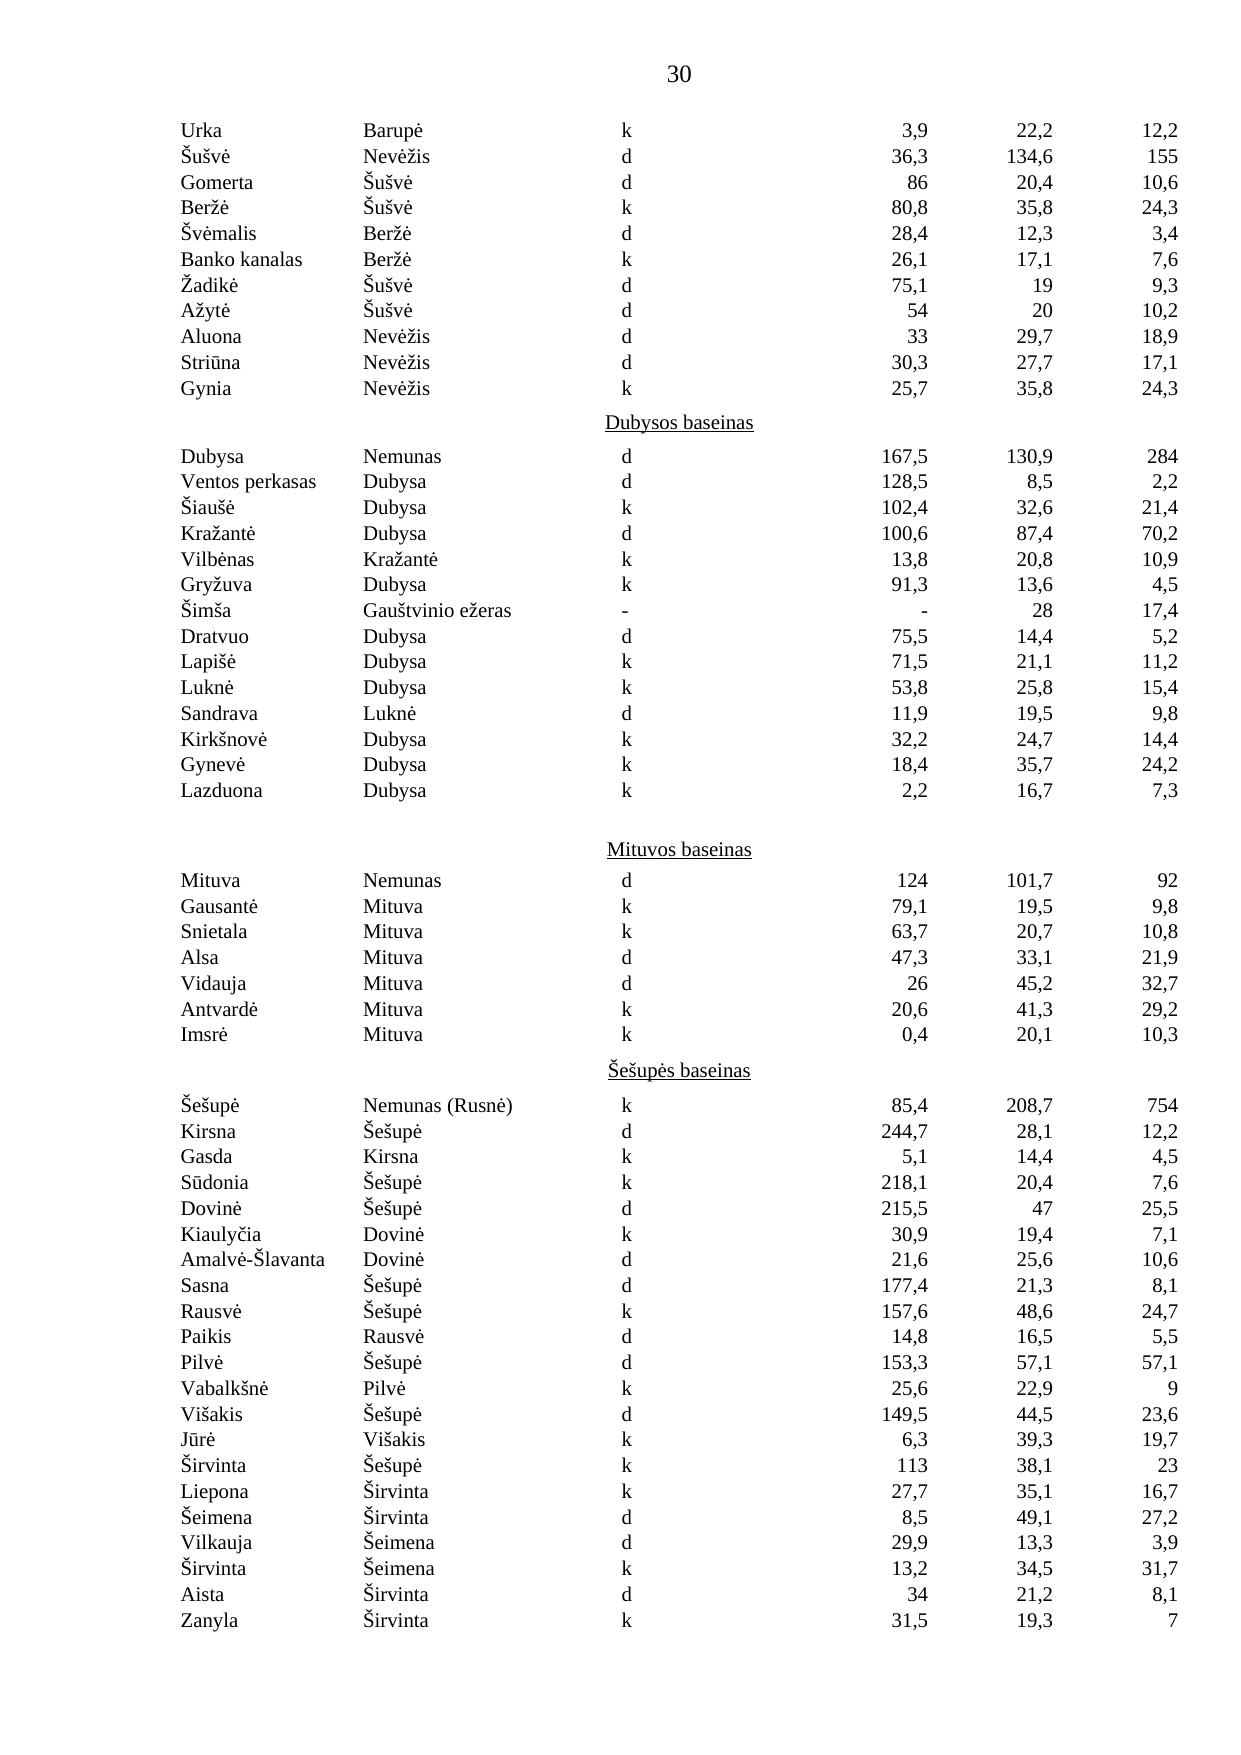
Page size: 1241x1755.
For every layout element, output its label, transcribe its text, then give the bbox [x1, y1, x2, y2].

table_cell 13,8 [775, 546, 931, 572]
table_cell Ažytė [177, 298, 360, 324]
table_cell k [618, 1428, 774, 1453]
table_cell 12,2 [1056, 118, 1181, 144]
table_cell 13,2 [775, 1556, 931, 1582]
table_cell k [618, 572, 774, 598]
table_cell k [618, 1170, 774, 1196]
table_cell 244,7 [775, 1119, 931, 1144]
table_cell 10,6 [1056, 1247, 1181, 1273]
table_cell Vidauja [177, 971, 360, 997]
table_cell Šeimena [360, 1556, 618, 1582]
table_cell - [618, 598, 774, 624]
table_cell 3,9 [1056, 1530, 1181, 1556]
table_cell k [618, 1093, 774, 1119]
table_cell Sasna [177, 1273, 360, 1299]
table_cell 75,1 [775, 273, 931, 298]
table_cell k [618, 118, 774, 144]
table_cell Dubysa [360, 752, 618, 778]
table_cell Kirsna [360, 1144, 618, 1170]
table_cell k [618, 375, 774, 401]
table_cell 33,1 [931, 945, 1056, 971]
table_cell d [618, 221, 774, 247]
table_cell Jūrė [177, 1428, 360, 1453]
table_cell 25,5 [1056, 1196, 1181, 1222]
table_cell Šešupė [177, 1093, 360, 1119]
table_cell Šešupė [360, 1402, 618, 1427]
table_cell k [618, 1144, 774, 1170]
table_cell Amalvė-Šlavanta [177, 1247, 360, 1273]
table_cell 18,9 [1056, 324, 1181, 350]
table_cell 29,9 [775, 1530, 931, 1556]
table_cell 8,1 [1056, 1273, 1181, 1299]
table_cell 215,5 [775, 1196, 931, 1222]
table_cell Šimša [177, 598, 360, 624]
table_cell 218,1 [775, 1170, 931, 1196]
table_cell 19 [931, 273, 1056, 298]
table_cell k [618, 1556, 774, 1582]
table_cell 45,2 [931, 971, 1056, 997]
table_cell Mituva [360, 919, 618, 945]
table_cell Nemunas [360, 868, 618, 894]
table_cell Paikis [177, 1325, 360, 1350]
table_cell 27,7 [775, 1479, 931, 1504]
table_cell 16,7 [931, 778, 1056, 804]
table_cell Beržė [360, 221, 618, 247]
table_cell Dubysa [360, 675, 618, 701]
table_cell k [618, 1022, 774, 1048]
table_cell 22,9 [931, 1376, 1056, 1402]
table_cell 30,9 [775, 1222, 931, 1247]
table_cell 31,7 [1056, 1556, 1181, 1582]
table_cell Mituva [177, 868, 360, 894]
table_cell Mituva [360, 971, 618, 997]
table_cell Šušvė [360, 298, 618, 324]
table_cell Snietala [177, 919, 360, 945]
table_cell d [618, 444, 774, 469]
table_cell Pilvė [177, 1350, 360, 1376]
table_cell 48,6 [931, 1299, 1056, 1324]
table_cell k [618, 1299, 774, 1324]
table_cell k [618, 727, 774, 752]
table_cell Beržė [177, 195, 360, 221]
table_cell 31,5 [775, 1608, 931, 1633]
table_cell k [618, 675, 774, 701]
table_cell 124 [775, 868, 931, 894]
table_cell k [618, 778, 774, 804]
table_cell d [618, 701, 774, 727]
table_cell Šešupė [360, 1196, 618, 1222]
table_cell 47 [931, 1196, 1056, 1222]
table_cell 9,8 [1056, 894, 1181, 919]
table_cell 53,8 [775, 675, 931, 701]
table_cell 0,4 [775, 1022, 931, 1048]
table_cell 11,2 [1056, 649, 1181, 675]
table_cell 7 [1056, 1608, 1181, 1633]
table_cell 7,3 [1056, 778, 1181, 804]
table_cell 34 [775, 1582, 931, 1607]
table_cell 23 [1056, 1453, 1181, 1479]
table_cell 157,6 [775, 1299, 931, 1324]
table_cell 29,2 [1056, 997, 1181, 1022]
table_cell 153,3 [775, 1350, 931, 1376]
table_cell k [618, 1479, 774, 1504]
table_cell 49,1 [931, 1505, 1056, 1530]
table_cell 20 [931, 298, 1056, 324]
table_cell 25,6 [931, 1247, 1056, 1273]
table_cell Vilkauja [177, 1530, 360, 1556]
table_cell Šušvė [177, 144, 360, 169]
table_cell d [618, 273, 774, 298]
table_cell 6,3 [775, 1428, 931, 1453]
table_cell 21,6 [775, 1247, 931, 1273]
table_cell 33 [775, 324, 931, 350]
table_cell k [618, 649, 774, 675]
table_cell 21,9 [1056, 945, 1181, 971]
table_cell 39,3 [931, 1428, 1056, 1453]
table_cell 2,2 [775, 778, 931, 804]
table_cell 24,3 [1056, 375, 1181, 401]
table_cell 754 [1056, 1093, 1181, 1119]
table_cell k [618, 1453, 774, 1479]
table_cell 21,4 [1056, 495, 1181, 521]
table_cell 85,4 [775, 1093, 931, 1119]
table_cell 25,6 [775, 1376, 931, 1402]
table_cell 13,3 [931, 1530, 1056, 1556]
table_cell 128,5 [775, 469, 931, 495]
table_cell Dratvuo [177, 624, 360, 649]
table_cell Rausvė [177, 1299, 360, 1324]
table_cell Luknė [177, 675, 360, 701]
table_cell Vilbėnas [177, 546, 360, 572]
table_cell Pilvė [360, 1376, 618, 1402]
table_cell Aluona [177, 324, 360, 350]
table_cell Mituva [360, 945, 618, 971]
table_cell 12,3 [931, 221, 1056, 247]
table_cell Gynia [177, 375, 360, 401]
table_cell 19,5 [931, 701, 1056, 727]
table_cell Nemunas [360, 444, 618, 469]
table_cell d [618, 1582, 774, 1607]
table_cell 5,2 [1056, 624, 1181, 649]
table_cell 28,1 [931, 1119, 1056, 1144]
table_cell Mituvos baseinas [177, 830, 1181, 868]
table_cell 35,1 [931, 1479, 1056, 1504]
table_cell d [618, 350, 774, 375]
table_cell Mituva [360, 1022, 618, 1048]
table_cell Nemunas (Rusnė) [360, 1093, 618, 1119]
table_cell Gauštvinio ežeras [360, 598, 618, 624]
table_cell 15,4 [1056, 675, 1181, 701]
table_cell Šušvė [360, 273, 618, 298]
table_cell Gasda [177, 1144, 360, 1170]
table_cell 21,2 [931, 1582, 1056, 1607]
table_cell Žadikė [177, 273, 360, 298]
table_cell 24,7 [931, 727, 1056, 752]
table_cell 16,5 [931, 1325, 1056, 1350]
table_cell Šiaušė [177, 495, 360, 521]
table_cell 26,1 [775, 247, 931, 272]
table_cell d [618, 144, 774, 169]
table_cell 155 [1056, 144, 1181, 169]
table_cell Šešupė [360, 1273, 618, 1299]
table_cell Širvinta [360, 1479, 618, 1504]
table_cell Banko kanalas [177, 247, 360, 272]
table_cell 208,7 [931, 1093, 1056, 1119]
table_cell k [618, 546, 774, 572]
table_cell 30,3 [775, 350, 931, 375]
table_cell 4,5 [1056, 572, 1181, 598]
table_cell 8,5 [931, 469, 1056, 495]
table_cell Urka [177, 118, 360, 144]
table_cell 21,1 [931, 649, 1056, 675]
table_cell 24,3 [1056, 195, 1181, 221]
table_cell Zanyla [177, 1608, 360, 1633]
table_cell Nevėžis [360, 375, 618, 401]
table_cell Luknė [360, 701, 618, 727]
table_cell Vabalkšnė [177, 1376, 360, 1402]
table_cell d [618, 1402, 774, 1427]
table_cell k [618, 495, 774, 521]
table_cell d [618, 1247, 774, 1273]
table_cell Kražantė [177, 521, 360, 546]
table_cell d [618, 945, 774, 971]
table_cell k [618, 247, 774, 272]
table_cell Šušvė [360, 195, 618, 221]
table_cell 28,4 [775, 221, 931, 247]
table_cell 8,5 [775, 1505, 931, 1530]
table_cell Nevėžis [360, 350, 618, 375]
table_cell 7,6 [1056, 247, 1181, 272]
table_cell 23,6 [1056, 1402, 1181, 1427]
table_cell d [618, 971, 774, 997]
table_cell 35,8 [931, 375, 1056, 401]
table_cell 27,7 [931, 350, 1056, 375]
table_cell k [618, 752, 774, 778]
table_cell d [618, 170, 774, 195]
table_cell Ventos perkasas [177, 469, 360, 495]
table_cell Dubysa [360, 521, 618, 546]
table_cell Dubysa [177, 444, 360, 469]
table_cell 86 [775, 170, 931, 195]
table_cell Kiaulyčia [177, 1222, 360, 1247]
table_cell 79,1 [775, 894, 931, 919]
table_cell d [618, 1350, 774, 1376]
table_cell d [618, 1196, 774, 1222]
table_cell 25,7 [775, 375, 931, 401]
table_cell Kirkšnovė [177, 727, 360, 752]
table_cell 38,1 [931, 1453, 1056, 1479]
table_cell Dubysa [360, 495, 618, 521]
table_cell [618, 804, 774, 829]
table_cell 14,4 [1056, 727, 1181, 752]
table_cell 24,2 [1056, 752, 1181, 778]
table_cell 87,4 [931, 521, 1056, 546]
table_cell 177,4 [775, 1273, 931, 1299]
table_cell - [775, 598, 931, 624]
table_cell Lapišė [177, 649, 360, 675]
table_cell 25,8 [931, 675, 1056, 701]
table_cell 32,7 [1056, 971, 1181, 997]
table_cell 113 [775, 1453, 931, 1479]
table_cell 102,4 [775, 495, 931, 521]
table_cell 10,3 [1056, 1022, 1181, 1048]
table_cell Aista [177, 1582, 360, 1607]
table_cell Gryžuva [177, 572, 360, 598]
table_cell 63,7 [775, 919, 931, 945]
table_cell Višakis [177, 1402, 360, 1427]
table_cell [775, 804, 931, 829]
table_cell Mituva [360, 997, 618, 1022]
table_cell d [618, 1119, 774, 1144]
table_cell 70,2 [1056, 521, 1181, 546]
table_cell 36,3 [775, 144, 931, 169]
table_cell 57,1 [931, 1350, 1056, 1376]
table_cell 75,5 [775, 624, 931, 649]
table_cell 92 [1056, 868, 1181, 894]
table_cell 3,4 [1056, 221, 1181, 247]
table_cell 34,5 [931, 1556, 1056, 1582]
table_cell 14,4 [931, 624, 1056, 649]
table_cell 20,1 [931, 1022, 1056, 1048]
table_cell k [618, 1222, 774, 1247]
table_cell 10,6 [1056, 170, 1181, 195]
table_cell 149,5 [775, 1402, 931, 1427]
table_cell Dubysa [360, 572, 618, 598]
table_cell Alsa [177, 945, 360, 971]
table_cell 41,3 [931, 997, 1056, 1022]
table_cell d [618, 1530, 774, 1556]
table_cell k [618, 195, 774, 221]
table_cell 20,4 [931, 1170, 1056, 1196]
table_cell Šeimena [177, 1505, 360, 1530]
table_cell d [618, 1273, 774, 1299]
table_cell Nevėžis [360, 324, 618, 350]
table_cell Šešupė [360, 1170, 618, 1196]
table_cell Šeimena [360, 1530, 618, 1556]
table_cell Šušvė [360, 170, 618, 195]
table_cell 16,7 [1056, 1479, 1181, 1504]
table_cell 54 [775, 298, 931, 324]
table_cell Sandrava [177, 701, 360, 727]
table_cell d [618, 324, 774, 350]
table_cell k [618, 1608, 774, 1633]
table_cell Liepona [177, 1479, 360, 1504]
table_cell 134,6 [931, 144, 1056, 169]
table_cell 9,3 [1056, 273, 1181, 298]
table_cell Širvinta [360, 1608, 618, 1633]
table_cell 8,1 [1056, 1582, 1181, 1607]
table_cell Dubysos baseinas [177, 401, 1181, 443]
table_cell [360, 804, 618, 829]
table_cell 10,2 [1056, 298, 1181, 324]
table_cell 3,9 [775, 118, 931, 144]
table_cell 80,8 [775, 195, 931, 221]
table_cell 11,9 [775, 701, 931, 727]
table_cell 14,8 [775, 1325, 931, 1350]
table_cell 4,5 [1056, 1144, 1181, 1170]
table_cell 5,5 [1056, 1325, 1181, 1350]
table_cell d [618, 469, 774, 495]
table_cell Lazduona [177, 778, 360, 804]
table_cell Gomerta [177, 170, 360, 195]
table_cell 47,3 [775, 945, 931, 971]
table_cell [1056, 804, 1181, 829]
table_cell k [618, 997, 774, 1022]
table_cell Šešupė [360, 1119, 618, 1144]
table_cell Šešupė [360, 1350, 618, 1376]
table_cell 12,2 [1056, 1119, 1181, 1144]
table_cell 29,7 [931, 324, 1056, 350]
table_cell 17,4 [1056, 598, 1181, 624]
table_cell [931, 804, 1056, 829]
table_cell 10,9 [1056, 546, 1181, 572]
table_cell Kirsna [177, 1119, 360, 1144]
table_cell Barupė [360, 118, 618, 144]
table_cell [177, 804, 360, 829]
table_cell 7,6 [1056, 1170, 1181, 1196]
table_cell Dubysa [360, 778, 618, 804]
table_cell 57,1 [1056, 1350, 1181, 1376]
table_cell Širvinta [360, 1582, 618, 1607]
table_cell Dovinė [360, 1247, 618, 1273]
table_cell 28 [931, 598, 1056, 624]
table_cell 13,6 [931, 572, 1056, 598]
table_cell Striūna [177, 350, 360, 375]
table_cell 22,2 [931, 118, 1056, 144]
table_cell 100,6 [775, 521, 931, 546]
table_cell 20,7 [931, 919, 1056, 945]
table_cell 5,1 [775, 1144, 931, 1170]
table_cell 130,9 [931, 444, 1056, 469]
table_cell Antvardė [177, 997, 360, 1022]
table_cell Dubysa [360, 649, 618, 675]
table_cell 7,1 [1056, 1222, 1181, 1247]
table_cell Šešupė [360, 1453, 618, 1479]
table_cell 91,3 [775, 572, 931, 598]
table_cell Širvinta [360, 1505, 618, 1530]
table_cell d [618, 521, 774, 546]
table_cell 32,2 [775, 727, 931, 752]
table_cell Dovinė [360, 1222, 618, 1247]
table_cell 19,3 [931, 1608, 1056, 1633]
table_cell Rausvė [360, 1325, 618, 1350]
table_cell 14,4 [931, 1144, 1056, 1170]
table_cell 19,5 [931, 894, 1056, 919]
table_cell 284 [1056, 444, 1181, 469]
table_cell Višakis [360, 1428, 618, 1453]
table_cell 20,6 [775, 997, 931, 1022]
table_cell 17,1 [1056, 350, 1181, 375]
table_cell 18,4 [775, 752, 931, 778]
table_cell 9 [1056, 1376, 1181, 1402]
table_cell 35,8 [931, 195, 1056, 221]
table_cell Nevėžis [360, 144, 618, 169]
table_cell Sūdonia [177, 1170, 360, 1196]
table_cell 21,3 [931, 1273, 1056, 1299]
table_cell Gynevė [177, 752, 360, 778]
table_cell 19,7 [1056, 1428, 1181, 1453]
table_cell Šešupės baseinas [177, 1048, 1181, 1093]
table_cell 35,7 [931, 752, 1056, 778]
table_cell 71,5 [775, 649, 931, 675]
table_cell Širvinta [177, 1556, 360, 1582]
table_cell Dubysa [360, 727, 618, 752]
table_cell d [618, 1325, 774, 1350]
table_cell Mituva [360, 894, 618, 919]
table_cell Šešupė [360, 1299, 618, 1324]
table_cell 20,8 [931, 546, 1056, 572]
table_cell k [618, 919, 774, 945]
table_cell 17,1 [931, 247, 1056, 272]
table_cell 167,5 [775, 444, 931, 469]
table_cell Beržė [360, 247, 618, 272]
table_cell d [618, 298, 774, 324]
table_cell k [618, 894, 774, 919]
table_cell Švėmalis [177, 221, 360, 247]
table_cell Dubysa [360, 624, 618, 649]
table_cell 9,8 [1056, 701, 1181, 727]
table_cell d [618, 868, 774, 894]
table_cell 44,5 [931, 1402, 1056, 1427]
table_cell 10,8 [1056, 919, 1181, 945]
table_cell Dubysa [360, 469, 618, 495]
table_cell d [618, 624, 774, 649]
table_cell 20,4 [931, 170, 1056, 195]
table_cell 19,4 [931, 1222, 1056, 1247]
table_cell 24,7 [1056, 1299, 1181, 1324]
table_cell Imsrė [177, 1022, 360, 1048]
table_cell 2,2 [1056, 469, 1181, 495]
table_cell Širvinta [177, 1453, 360, 1479]
table_cell Dovinė [177, 1196, 360, 1222]
table_cell 101,7 [931, 868, 1056, 894]
table_cell d [618, 1505, 774, 1530]
table_cell k [618, 1376, 774, 1402]
table_cell 27,2 [1056, 1505, 1181, 1530]
table_cell Kražantė [360, 546, 618, 572]
table_cell 26 [775, 971, 931, 997]
table_cell Gausantė [177, 894, 360, 919]
table_cell 32,6 [931, 495, 1056, 521]
